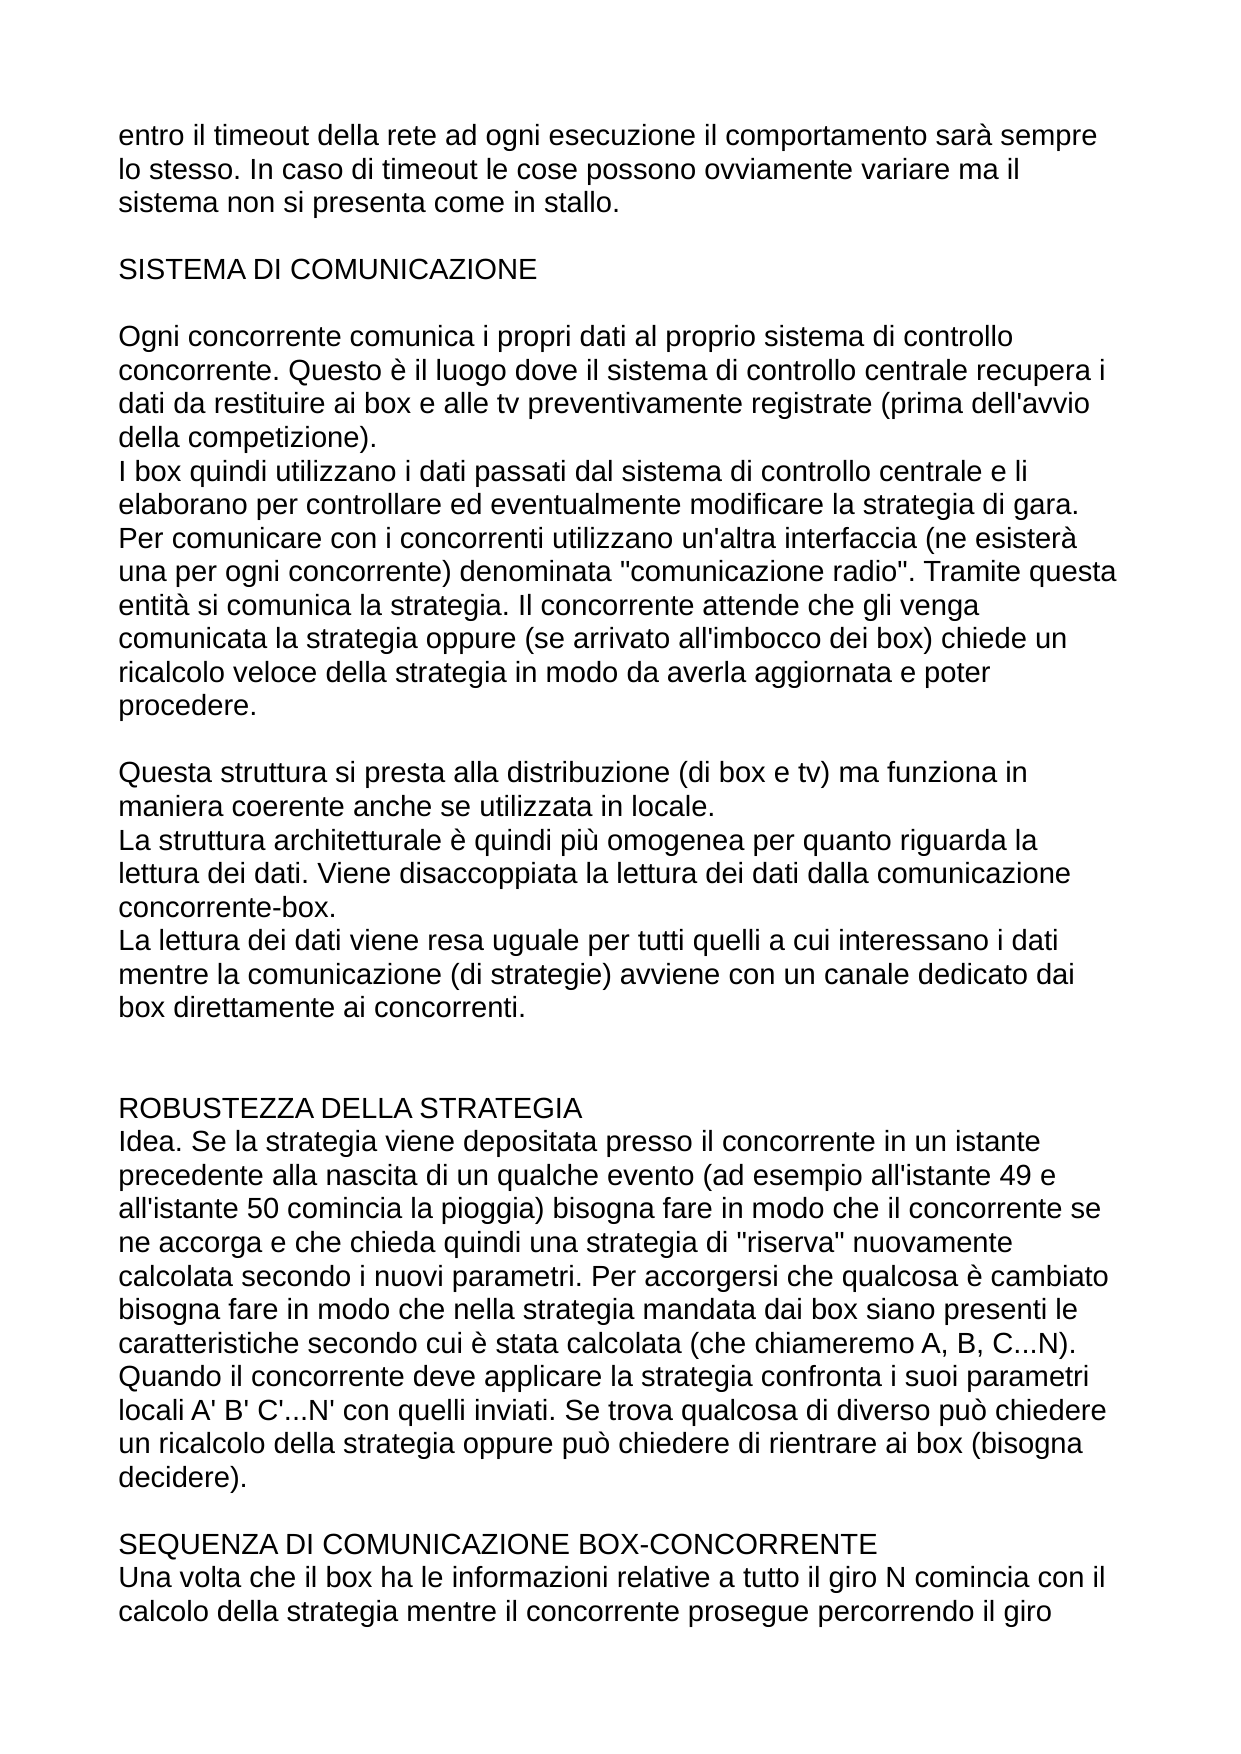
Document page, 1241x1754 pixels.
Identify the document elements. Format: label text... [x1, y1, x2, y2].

text Ogni concorrente comunica i propri dati al proprio sistema di controllo concorrente. Questo è il luogo dove il sistema di controllo centrale recupera i dati da restituire ai box e alle tv preventivamente registrate (prima dell'avvio della competizione). [118, 319, 1122, 453]
text SEQUENZA DI COMUNICAZIONE BOX-CONCORRENTE [118, 1527, 1122, 1560]
text SISTEMA DI COMUNICAZIONE [118, 252, 1122, 286]
text ROBUSTEZZA DELLA STRATEGIA [118, 1091, 1122, 1124]
text La struttura architetturale è quindi più omogenea per quanto riguarda la lettura dei dati. Viene disaccoppiata la lettura dei dati dalla comunicazione concorrente-box. [118, 822, 1122, 923]
text Questa struttura si presta alla distribuzione (di box e tv) ma funziona in maniera coerente anche se utilizzata in locale. [118, 755, 1122, 822]
text Una volta che il box ha le informazioni relative a tutto il giro N comincia con il calcolo della strategia mentre il concorrente prosegue percorrendo il giro [118, 1560, 1122, 1627]
text La lettura dei dati viene resa uguale per tutti quelli a cui interessano i dati mentre la comunicazione (di strategie) avviene con un canale dedicato dai box direttamente ai concorrenti. [118, 923, 1122, 1024]
text I box quindi utilizzano i dati passati dal sistema di controllo centrale e li elaborano per controllare ed eventualmente modificare la strategia di gara. Per comunicare con i concorrenti utilizzano un'altra interfaccia (ne esisterà una per ogni concorrente) denominata "comunicazione radio". Tramite questa entità si comunica la strategia. Il concorrente attende che gli venga comunicata la strategia oppure (se arrivato all'imbocco dei box) chiede un ricalcolo veloce della strategia in modo da averla aggiornata e poter procedere. [118, 453, 1122, 722]
text entro il timeout della rete ad ogni esecuzione il comportamento sarà sempre lo stesso. In caso di timeout le cose possono ovviamente variare ma il sistema non si presenta come in stallo. [118, 118, 1122, 219]
text Idea. Se la strategia viene depositata presso il concorrente in un istante precedente alla nascita di un qualche evento (ad esempio all'istante 49 e all'istante 50 comincia la pioggia) bisogna fare in modo che il concorrente se ne accorga e che chieda quindi una strategia di "riserva" nuovamente calcolata secondo i nuovi parametri. Per accorgersi che qualcosa è cambiato bisogna fare in modo che nella strategia mandata dai box siano presenti le caratteristiche secondo cui è stata calcolata (che chiameremo A, B, C...N). Quando il concorrente deve applicare la strategia confronta i suoi parametri locali A' B' C'...N' con quelli inviati. Se trova qualcosa di diverso può chiedere un ricalcolo della strategia oppure può chiedere di rientrare ai box (bisogna decidere). [118, 1124, 1122, 1493]
